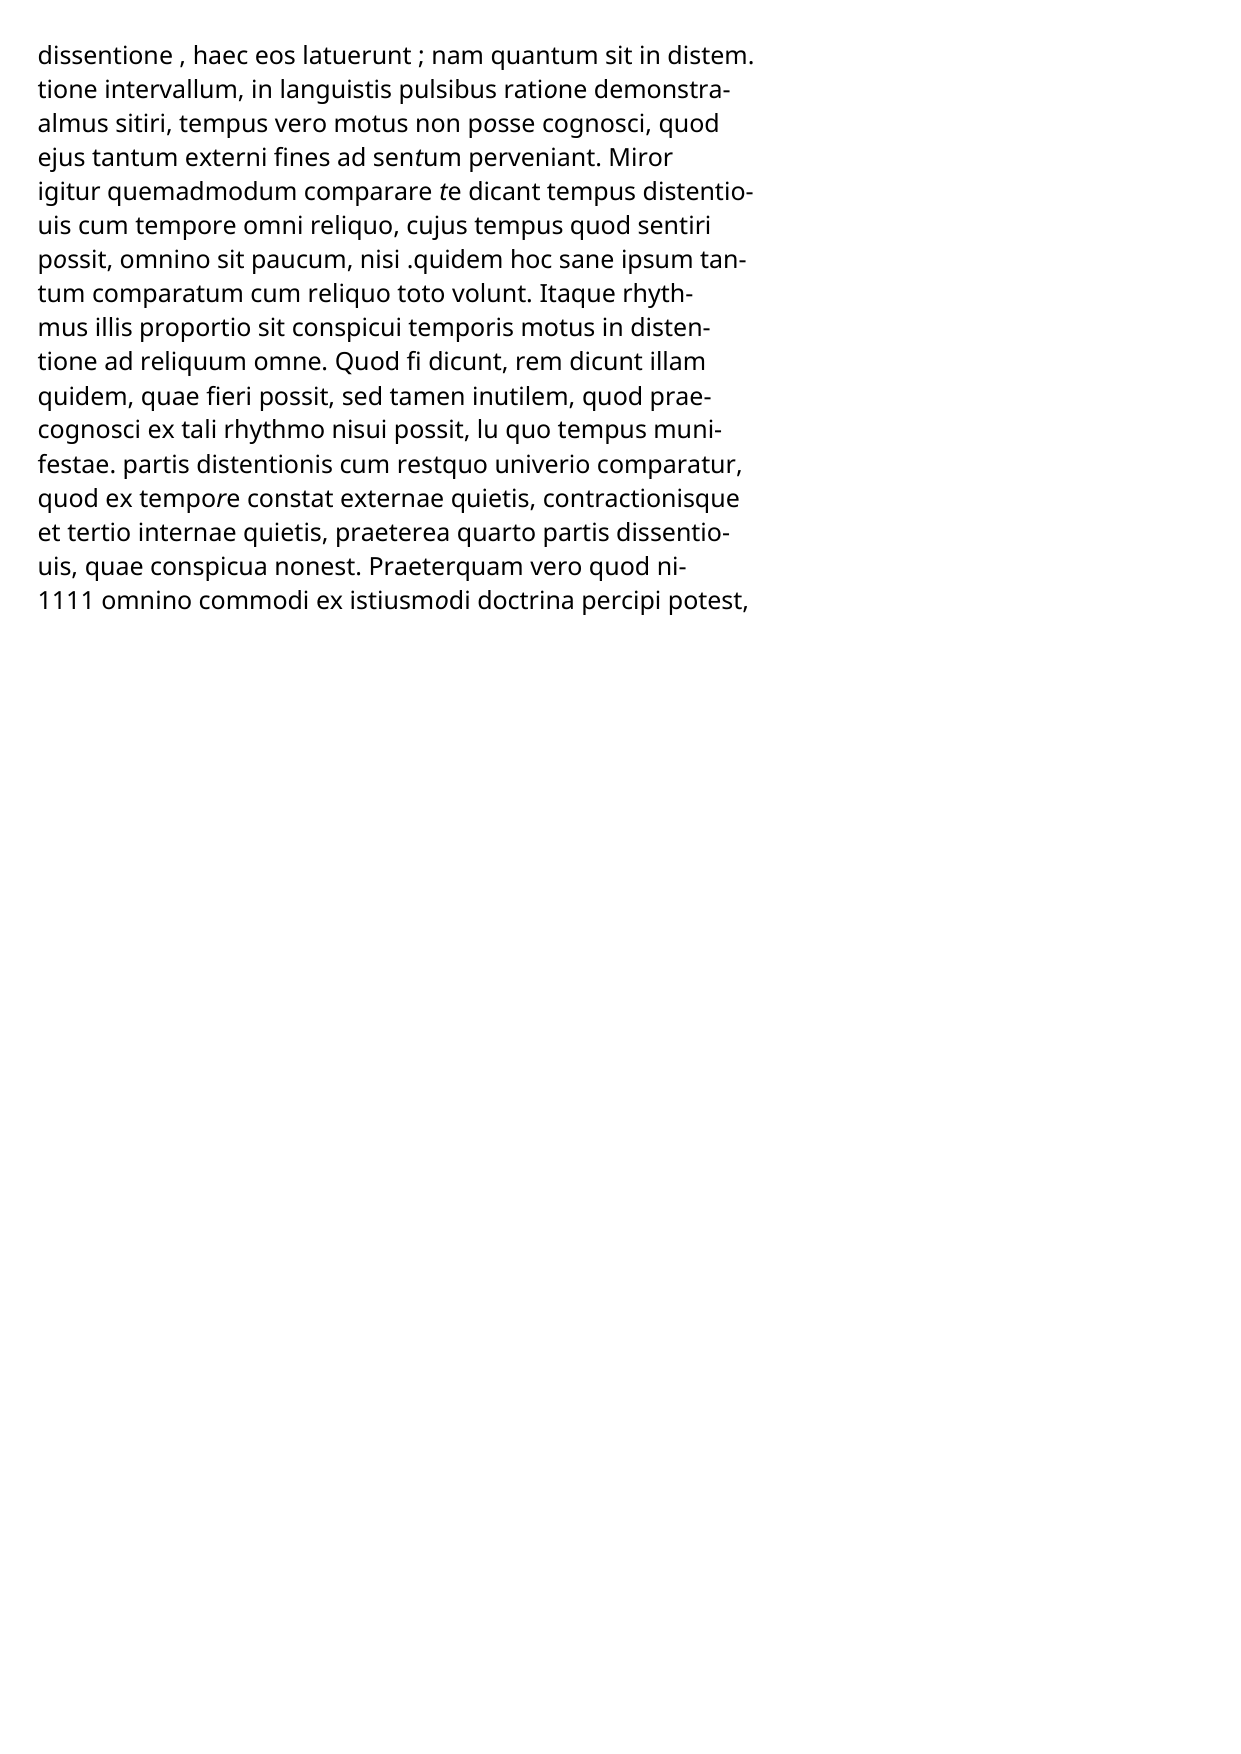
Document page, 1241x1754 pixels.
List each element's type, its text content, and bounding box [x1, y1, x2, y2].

text dissentione , haec eos latuerunt ; nam quantum sit in distem. tione intervallum, in languistis pulsibus ratione demonstra- almus sitiri, tempus vero motus non posse cognosci, quod ejus tantum externi fines ad sentum perveniant. Miror igitur quemadmodum comparare te dicant tempus distentio- uis cum tempore omni reliquo, cujus tempus quod sentiri possit, omnino sit paucum, nisi .quidem hoc sane ipsum tan- tum comparatum cum reliquo toto volunt. Itaque rhyth- mus illis proportio sit conspicui temporis motus in disten- tione ad reliquum omne. Quod fi dicunt, rem dicunt illam quidem, quae fieri possit, sed tamen inutilem, quod prae- cognosci ex tali rhythmo nisui possit, lu quo tempus muni- festae. partis distentionis cum restquo univerio comparatur, quod ex tempore constat externae quietis, contractionisque et tertio internae quietis, praeterea quarto partis dissentio- uis, quae conspicua nonest. Praeterquam vero quod ni- 1111 omnino commodi ex istiusmodi doctrina percipi potest, [37, 37, 1203, 617]
